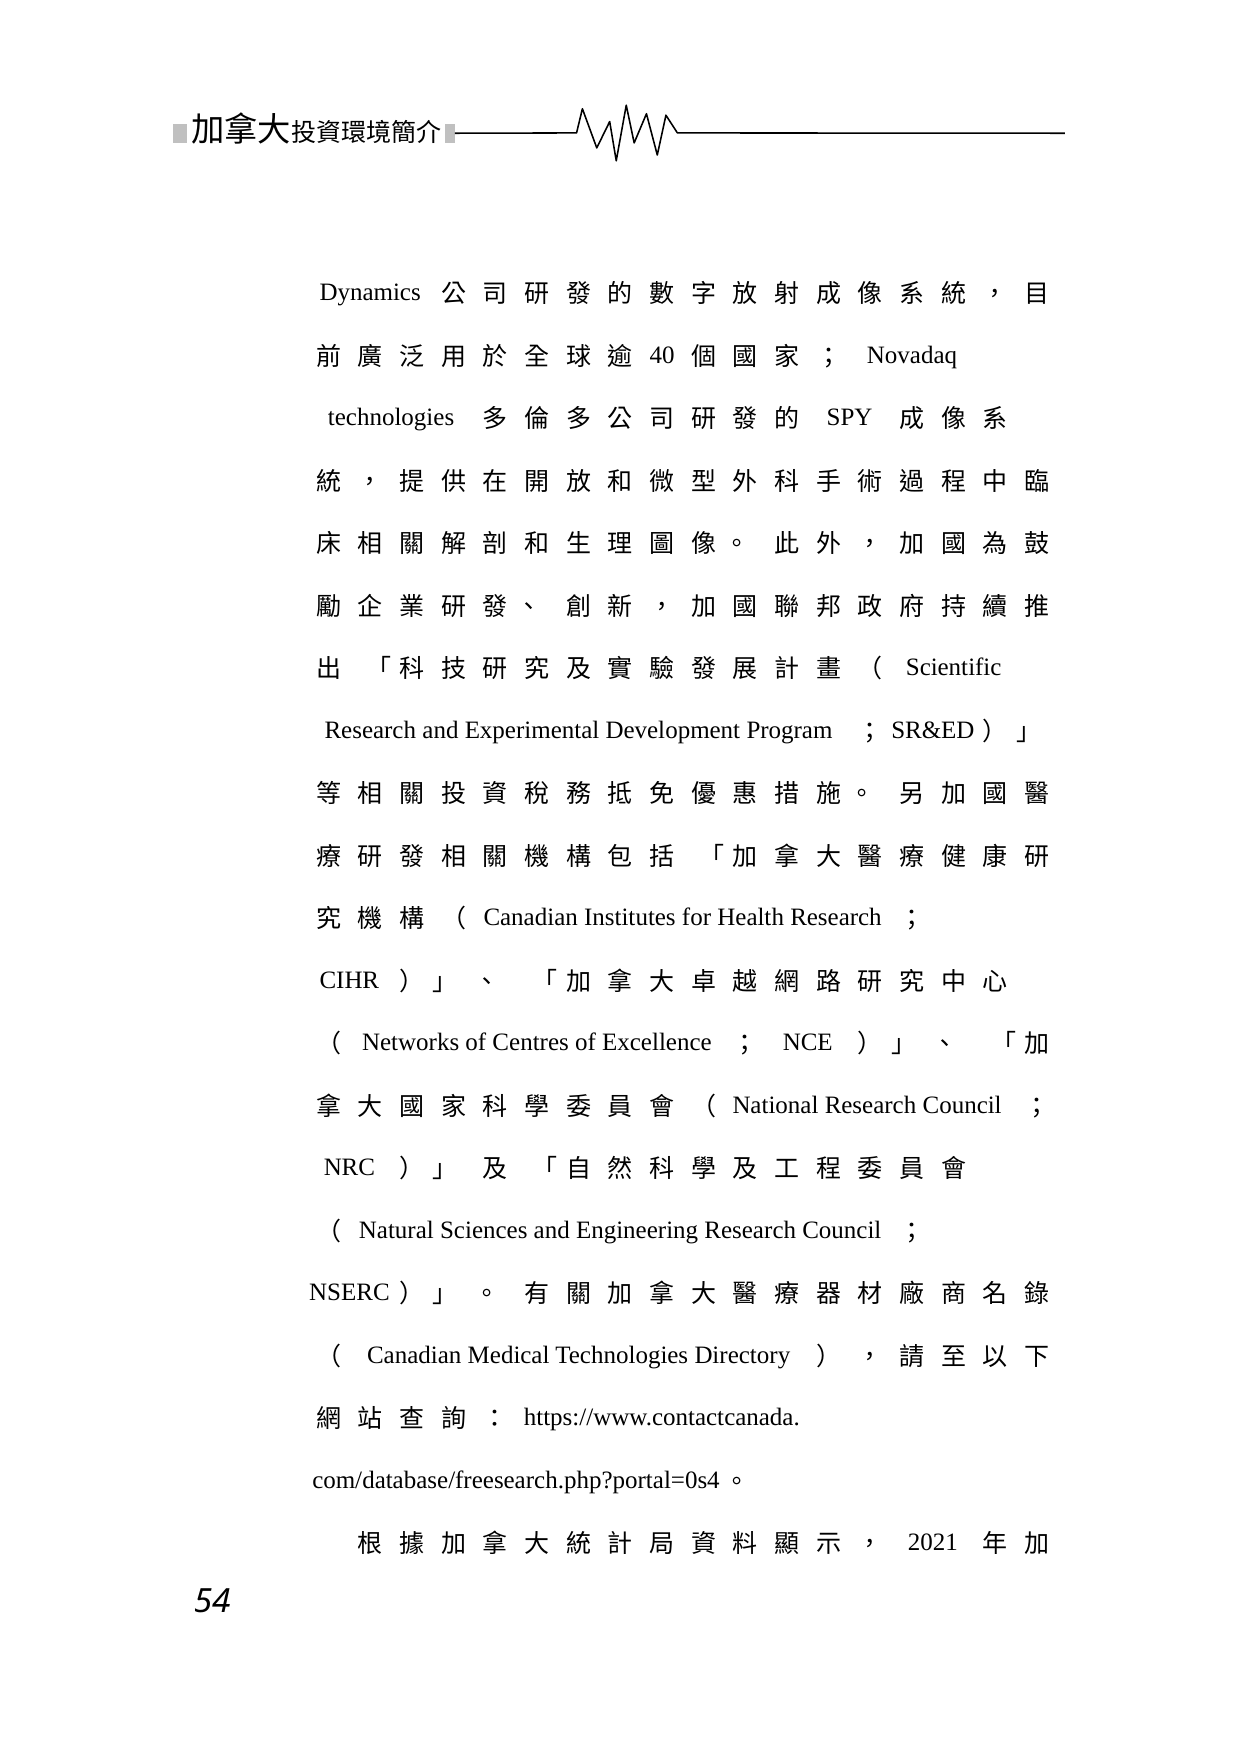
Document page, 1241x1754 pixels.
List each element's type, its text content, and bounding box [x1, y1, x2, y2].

text Dynamics公司研發的數字放射成像系統，目前廣泛用於全球逾40個國家；Novadaq technologies多倫多公司研發的SPY成像系統，提供在開放和微型外科手術過程中臨床相關解剖和生理圖像。此外，加國為鼓勵企業研發、創新，加國聯邦政府持續推出「科技研究及實驗發展計畫（Scientific Research and Experimental Development Program；SR&ED）」等相關投資稅務抵免優惠措施。另加國醫療研發相關機構包括「加拿大醫療健康研究機構（Canadian Institutes for Health Research；CIHR）」、「加拿大卓越網路研究中心（Networks of Centres of Excellence；NCE）」、「加拿大國家科學委員會（National Research Council ；NRC）」及「自然科學及工程委員會（Natural Sciences and Engineering Research Council；NSERC）」。有關加拿大醫療器材廠商名錄（Canadian Medical Technologies Directory），請至以下網站查詢：https://www.contactcanada. com/database/freesearch.php?portal=0s4。 [281, 250, 1058, 1500]
text 根據加拿大統計局資料顯示，2021年加 [281, 1500, 1058, 1563]
